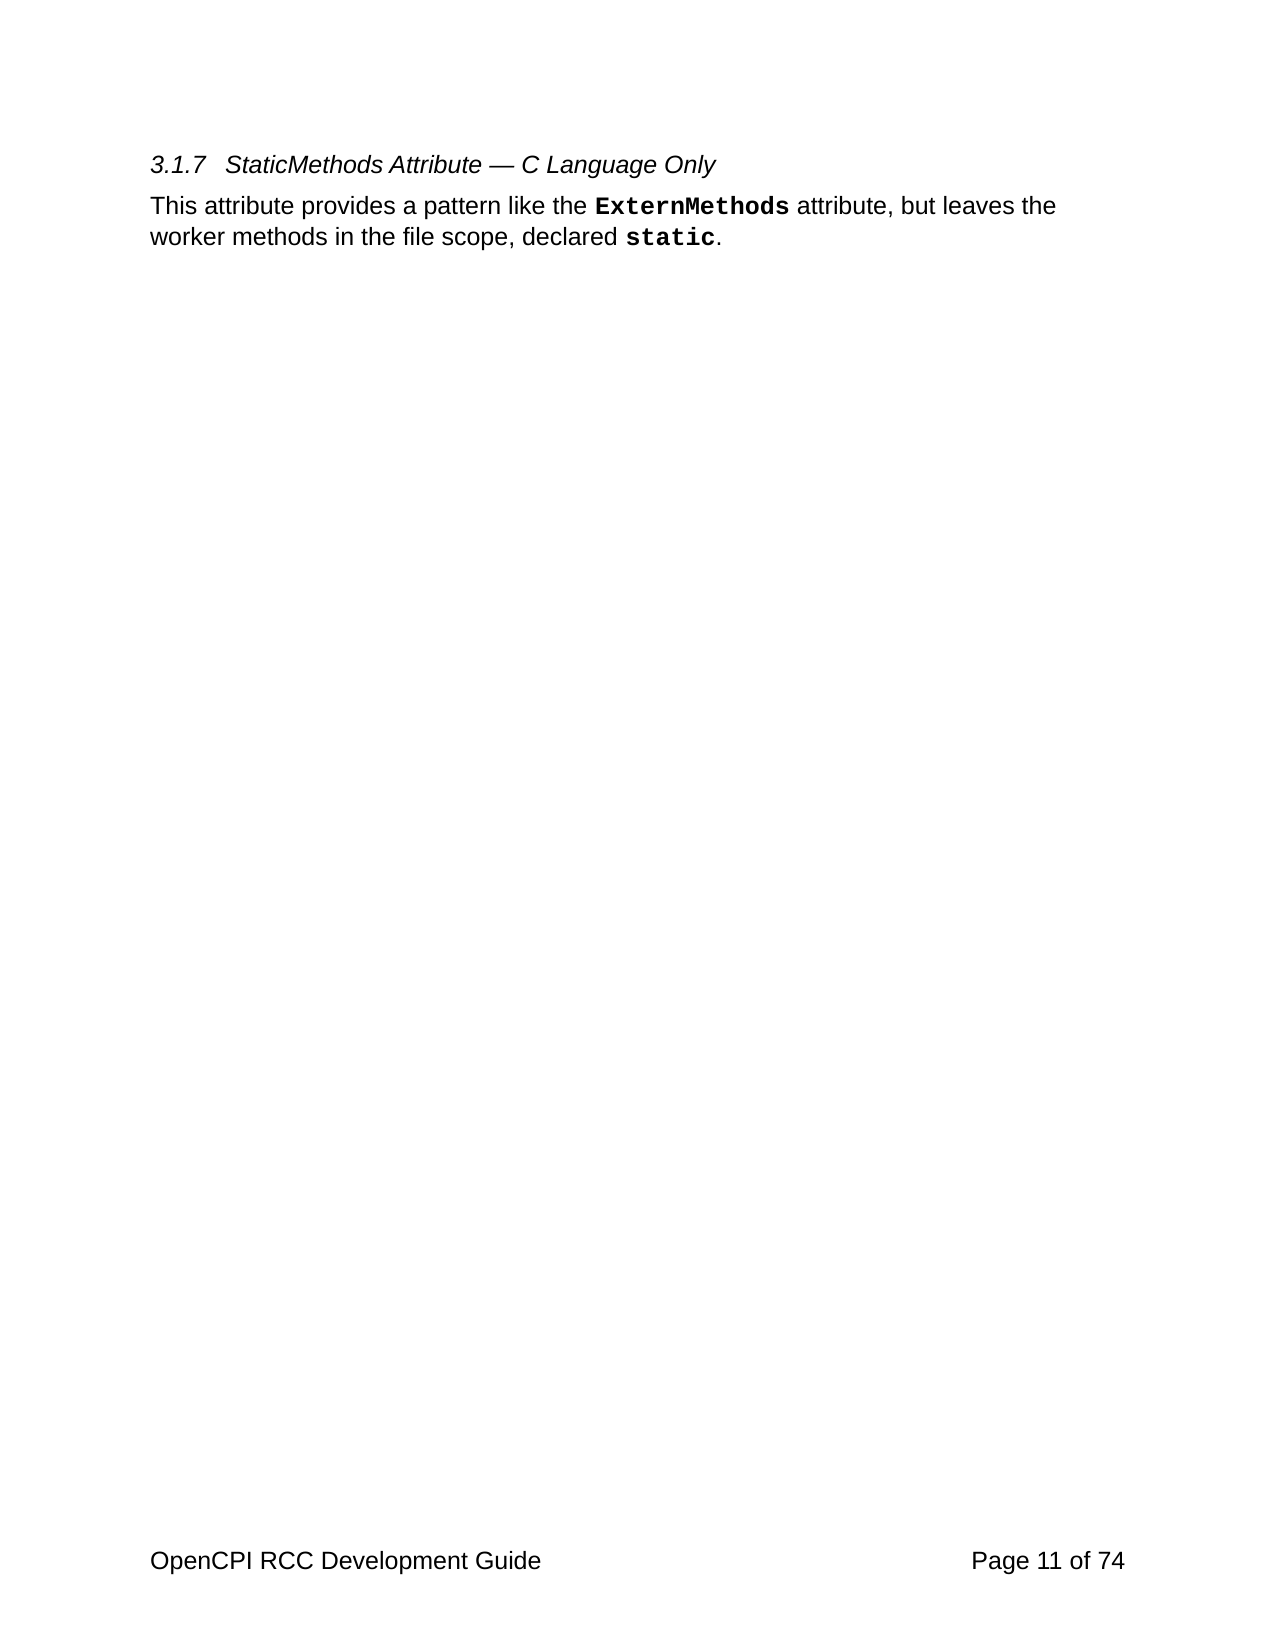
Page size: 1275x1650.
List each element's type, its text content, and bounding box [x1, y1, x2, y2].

subtitle StaticMethods Attribute — C Language Only [150, 150, 1125, 179]
text This attribute provides a pattern like the ExternMethods attribute, but leaves the worker methods in the file scope, declared static. [150, 191, 1125, 253]
